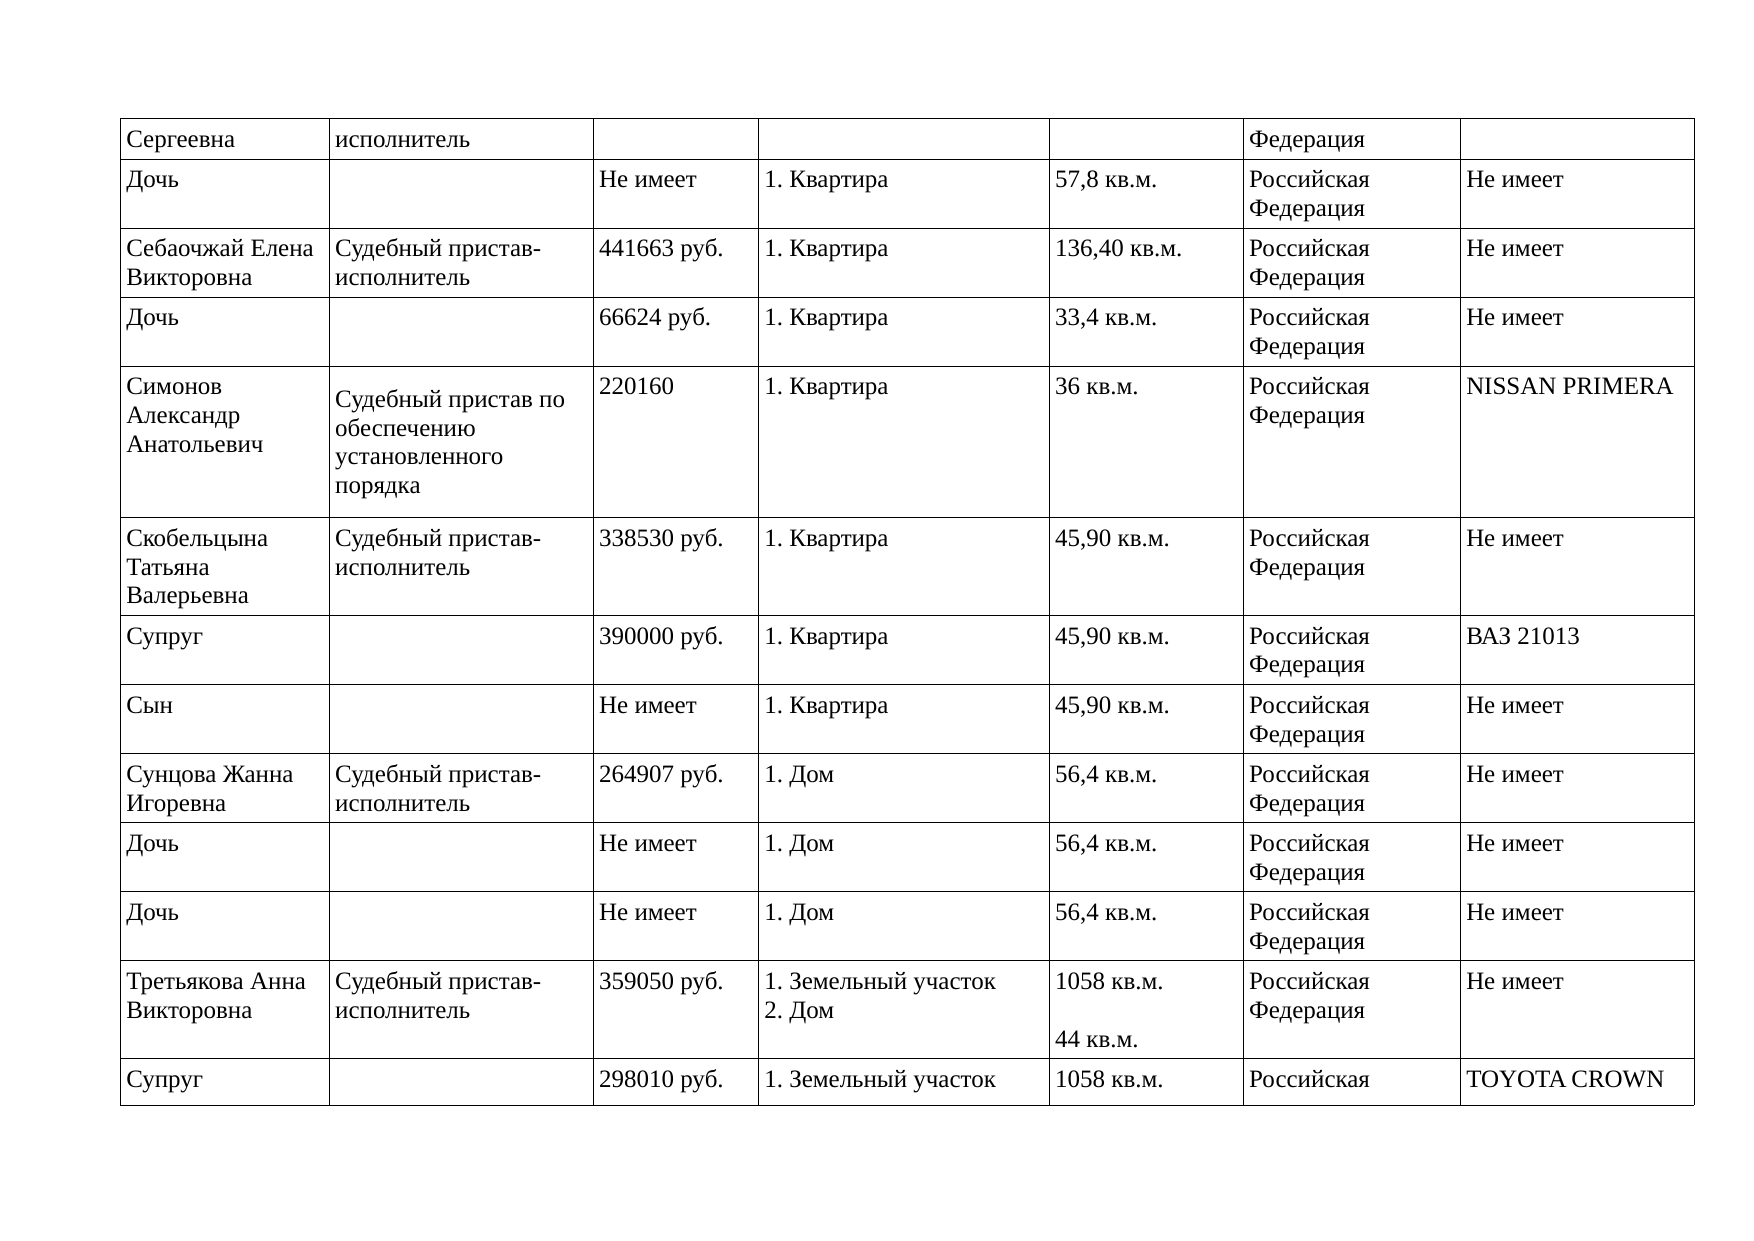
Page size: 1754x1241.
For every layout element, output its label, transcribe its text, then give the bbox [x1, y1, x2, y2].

table_cell 45,90 кв.м. [1050, 518, 1243, 615]
table_cell Судебный пристав- исполнитель [330, 961, 593, 1058]
table_cell Скобельцына Татьяна Валерьевна [121, 518, 329, 615]
table_cell Сунцова Жанна Игоревна [121, 754, 329, 822]
table_cell Сергеевна [121, 119, 329, 158]
table_cell Российская Федерация [1244, 229, 1460, 297]
table_cell Российская [1244, 1059, 1460, 1105]
table_cell [330, 1059, 593, 1105]
table_cell Себаочжай Елена Викторовна [121, 229, 329, 297]
table_cell Судебный пристав- исполнитель [330, 229, 593, 297]
table_cell Российская Федерация [1244, 892, 1460, 960]
table_cell 45,90 кв.м. [1050, 685, 1243, 753]
table_cell Российская Федерация [1244, 298, 1460, 366]
table_cell [330, 616, 593, 684]
table_cell Судебный пристав- исполнитель [330, 754, 593, 822]
table_cell Российская Федерация [1244, 823, 1460, 891]
table_cell Не имеет [1461, 518, 1694, 615]
table_cell [594, 119, 758, 158]
table_cell Не имеет [1461, 754, 1694, 822]
table_cell 1. Квартира [759, 229, 1049, 297]
table_cell Российская Федерация [1244, 616, 1460, 684]
table_cell [330, 298, 593, 366]
table_cell 338530 руб. [594, 518, 758, 615]
table_cell 264907 руб. [594, 754, 758, 822]
table_cell Не имеет [1461, 892, 1694, 960]
table_cell 1. Дом [759, 892, 1049, 960]
table_cell Не имеет [1461, 961, 1694, 1058]
table_cell Федерация [1244, 119, 1460, 158]
table_cell 36 кв.м. [1050, 367, 1243, 517]
table_cell 1058 кв.м. 44 кв.м. [1050, 961, 1243, 1058]
table_cell Не имеет [1461, 823, 1694, 891]
table_cell 359050 руб. [594, 961, 758, 1058]
table_cell Судебный пристав по обеспечению установленного порядка [330, 367, 593, 517]
table_cell Супруг [121, 616, 329, 684]
table_cell Не имеет [1461, 685, 1694, 753]
table_cell [330, 685, 593, 753]
table_cell [1050, 119, 1243, 158]
table_cell 136,40 кв.м. [1050, 229, 1243, 297]
table_cell TOYOTA CROWN [1461, 1059, 1694, 1105]
table_cell Судебный пристав- исполнитель [330, 518, 593, 615]
table_cell Не имеет [594, 685, 758, 753]
table_cell Дочь [121, 298, 329, 366]
table_cell Не имеет [594, 160, 758, 227]
table_cell 1. Квартира [759, 298, 1049, 366]
table_cell 56,4 кв.м. [1050, 823, 1243, 891]
table_cell [330, 892, 593, 960]
table_cell 1. Дом [759, 823, 1049, 891]
table_cell 1058 кв.м. [1050, 1059, 1243, 1105]
table_cell Российская Федерация [1244, 685, 1460, 753]
table_cell [759, 119, 1049, 158]
table_cell 220160 [594, 367, 758, 517]
table_cell 1. Квартира [759, 160, 1049, 227]
table_cell [330, 823, 593, 891]
table_cell 298010 руб. [594, 1059, 758, 1105]
table_cell 56,4 кв.м. [1050, 892, 1243, 960]
table_cell 1. Дом [759, 754, 1049, 822]
table_cell 1. Квартира [759, 685, 1049, 753]
table_cell 33,4 кв.м. [1050, 298, 1243, 366]
table_cell Российская Федерация [1244, 160, 1460, 227]
table_cell Дочь [121, 892, 329, 960]
table_cell [1461, 119, 1694, 158]
table_cell Не имеет [1461, 298, 1694, 366]
table_cell Не имеет [594, 823, 758, 891]
table_cell 1. Земельный участок [759, 1059, 1049, 1105]
table_cell 441663 руб. [594, 229, 758, 297]
table_cell Российская Федерация [1244, 367, 1460, 517]
table_cell 66624 руб. [594, 298, 758, 366]
table_cell исполнитель [330, 119, 593, 158]
table_cell Третьякова Анна Викторовна [121, 961, 329, 1058]
table_cell 1. Квартира [759, 616, 1049, 684]
table_cell 1. Квартира [759, 518, 1049, 615]
table_cell 390000 руб. [594, 616, 758, 684]
table_cell Симонов Александр Анатольевич [121, 367, 329, 517]
table_cell 45,90 кв.м. [1050, 616, 1243, 684]
table_cell 1. Квартира [759, 367, 1049, 517]
table_cell 1. Земельный участок 2. Дом [759, 961, 1049, 1058]
table_cell Российская Федерация [1244, 518, 1460, 615]
table_cell Дочь [121, 160, 329, 227]
table_cell Супруг [121, 1059, 329, 1105]
table_cell Не имеет [1461, 160, 1694, 227]
table_cell Российская Федерация [1244, 754, 1460, 822]
table_cell Российская Федерация [1244, 961, 1460, 1058]
table_cell Дочь [121, 823, 329, 891]
table_cell Сын [121, 685, 329, 753]
table_cell NISSAN PRIMERA [1461, 367, 1694, 517]
table_cell 56,4 кв.м. [1050, 754, 1243, 822]
table_cell ВАЗ 21013 [1461, 616, 1694, 684]
table_cell 57,8 кв.м. [1050, 160, 1243, 227]
table_cell Не имеет [594, 892, 758, 960]
table_cell [330, 160, 593, 227]
table_cell Не имеет [1461, 229, 1694, 297]
